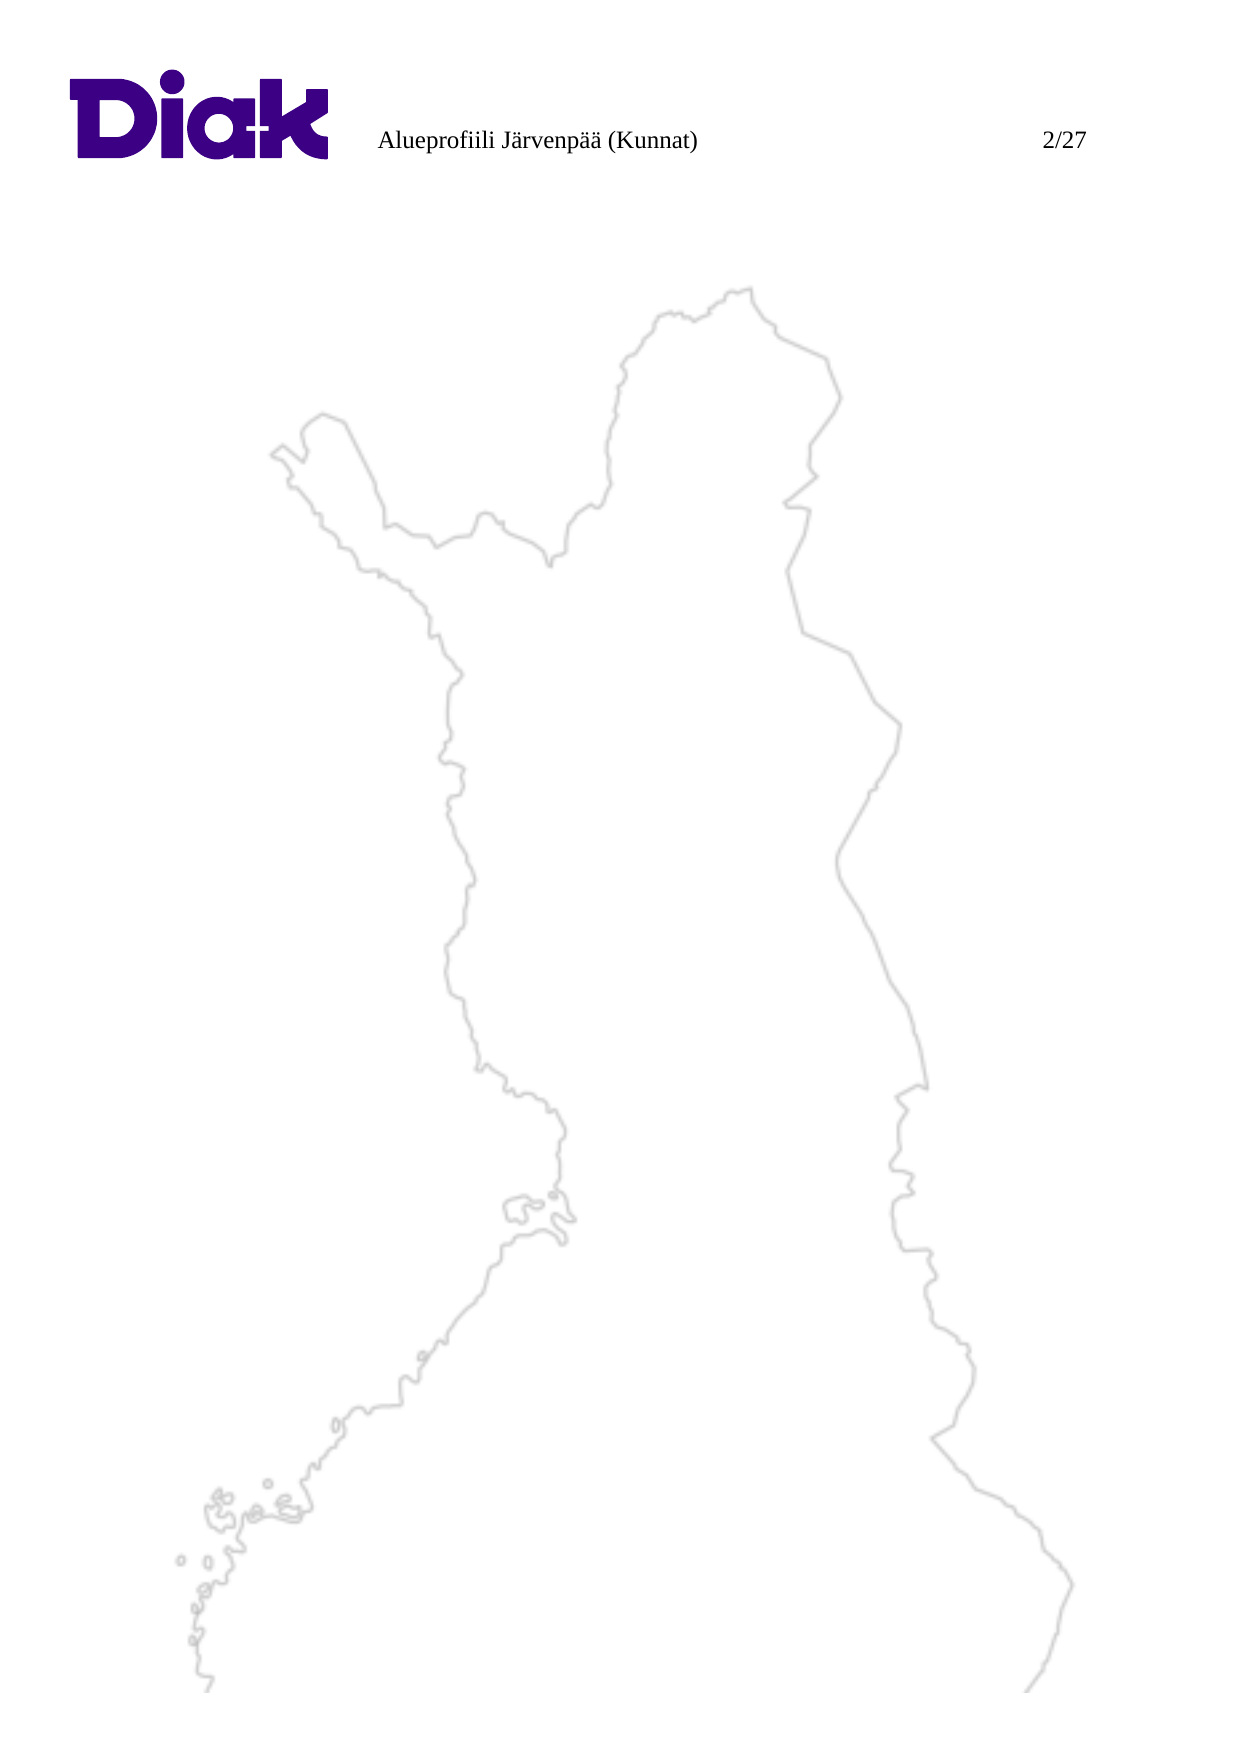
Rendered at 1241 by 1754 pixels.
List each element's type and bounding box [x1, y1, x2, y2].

picture [61, 196, 1179, 1693]
